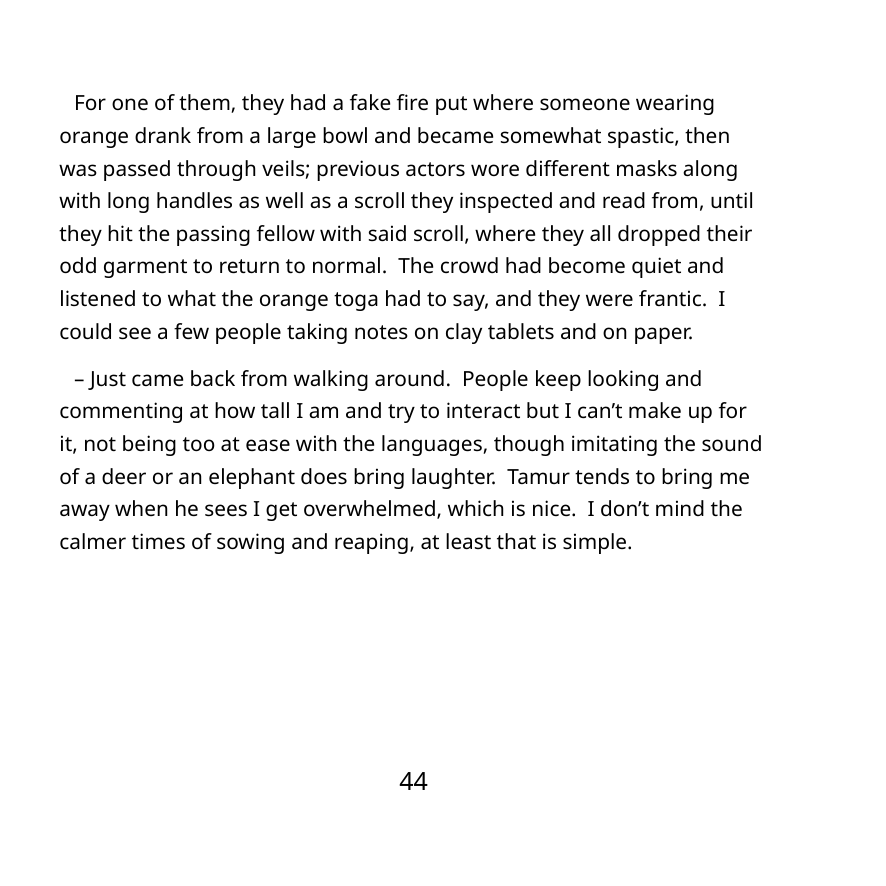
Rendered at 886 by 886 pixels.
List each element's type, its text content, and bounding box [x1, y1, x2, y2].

text – Just came back from walking around. People keep looking and commenting at how tall I am and try to interact but I can’t make up for it, not being too at ease with the languages, though imitating the sound of a deer or an elephant does bring laughter. Tamur tends to bring me away when he sees I get overwhelmed, which is nice. I don’t mind the calmer times of sowing and reaping, at least that is simple. [59, 364, 768, 555]
text For one of them, they had a fake fire put where someone wearing orange drank from a large bowl and became somewhat spastic, then was passed through veils; previous actors wore different masks along with long handles as well as a scroll they inspected and read from, until they hit the passing fellow with said scroll, where they all dropped their odd garment to return to normal. The crowd had become quiet and listened to what the orange toga had to say, and they were frantic. I could see a few people taking notes on clay tablets and on paper. [59, 88, 768, 345]
